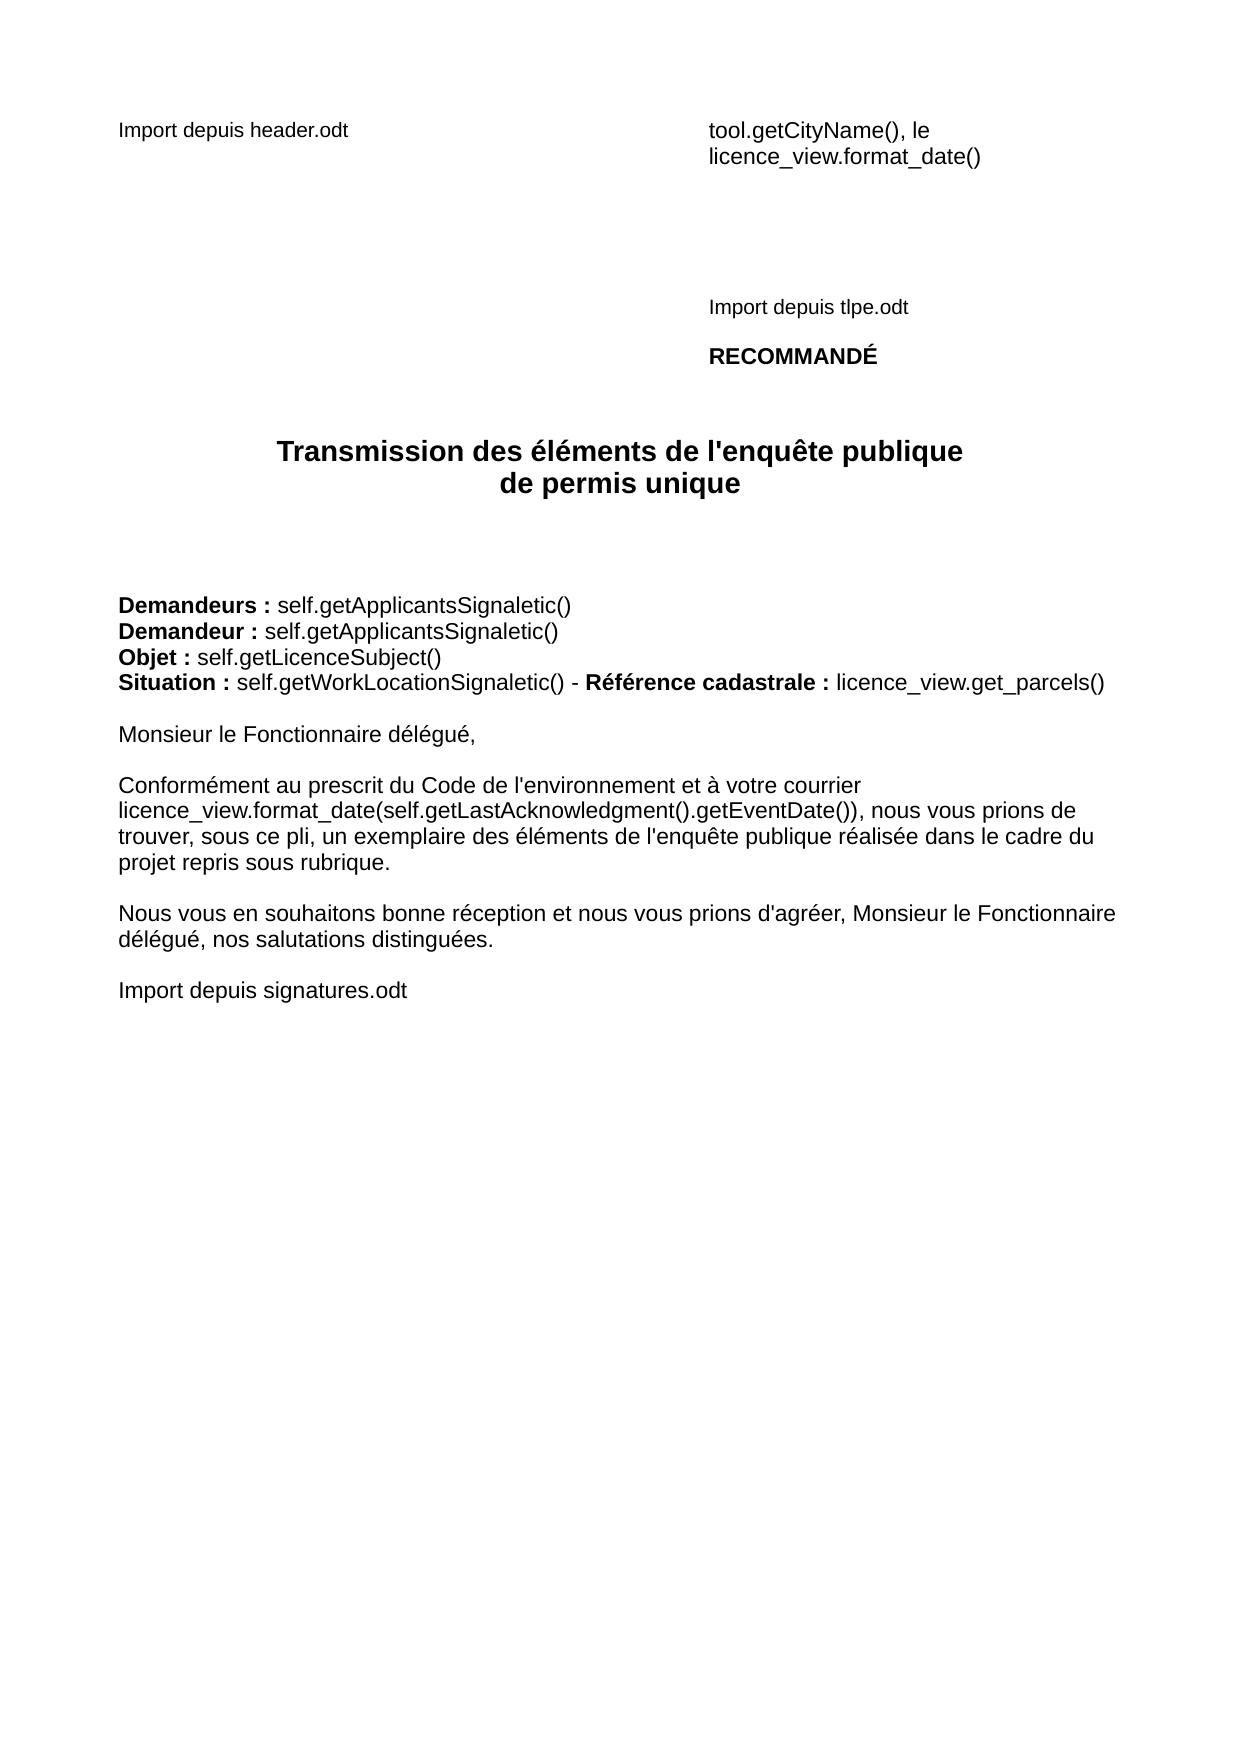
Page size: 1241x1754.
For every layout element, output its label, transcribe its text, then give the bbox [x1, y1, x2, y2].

text Situation : self.getWorkLocationSignaletic() - Référence cadastrale : licence_view.get_parcels() [118, 670, 1122, 696]
text Objet : self.getLicenceSubject() [118, 644, 1122, 670]
text Nous vous en souhaitons bonne réception et nous vous prions d'agréer, Monsieur le Fonctionnaire délégué, nos salutations distinguées. [118, 901, 1122, 952]
text Demandeurs : self.getApplicantsSignaletic() [118, 593, 1122, 619]
title Transmission des éléments de l'enquête publique [118, 435, 1122, 467]
text Import depuis signatures.odt [118, 978, 1122, 1003]
table_header Import depuis header.odt [118, 118, 708, 370]
title de permis unique [118, 467, 1122, 500]
text Conformément au prescrit du Code de l'environnement et à votre courrier licence_view.format_date(self.getLastAcknowledgment().getEventDate()), nous vous prions de trouver, sous ce pli, un exemplaire des éléments de l'enquête publique réalisée dans le cadre du projet repris sous rubrique. [118, 773, 1122, 875]
text Monsieur le Fonctionnaire délégué, [118, 721, 1122, 747]
text Demandeur : self.getApplicantsSignaletic() [118, 619, 1122, 644]
table_header tool.getCityName(), le licence_view.format_date() Import depuis tlpe.odt RECOMMANDÉ [709, 118, 1123, 370]
